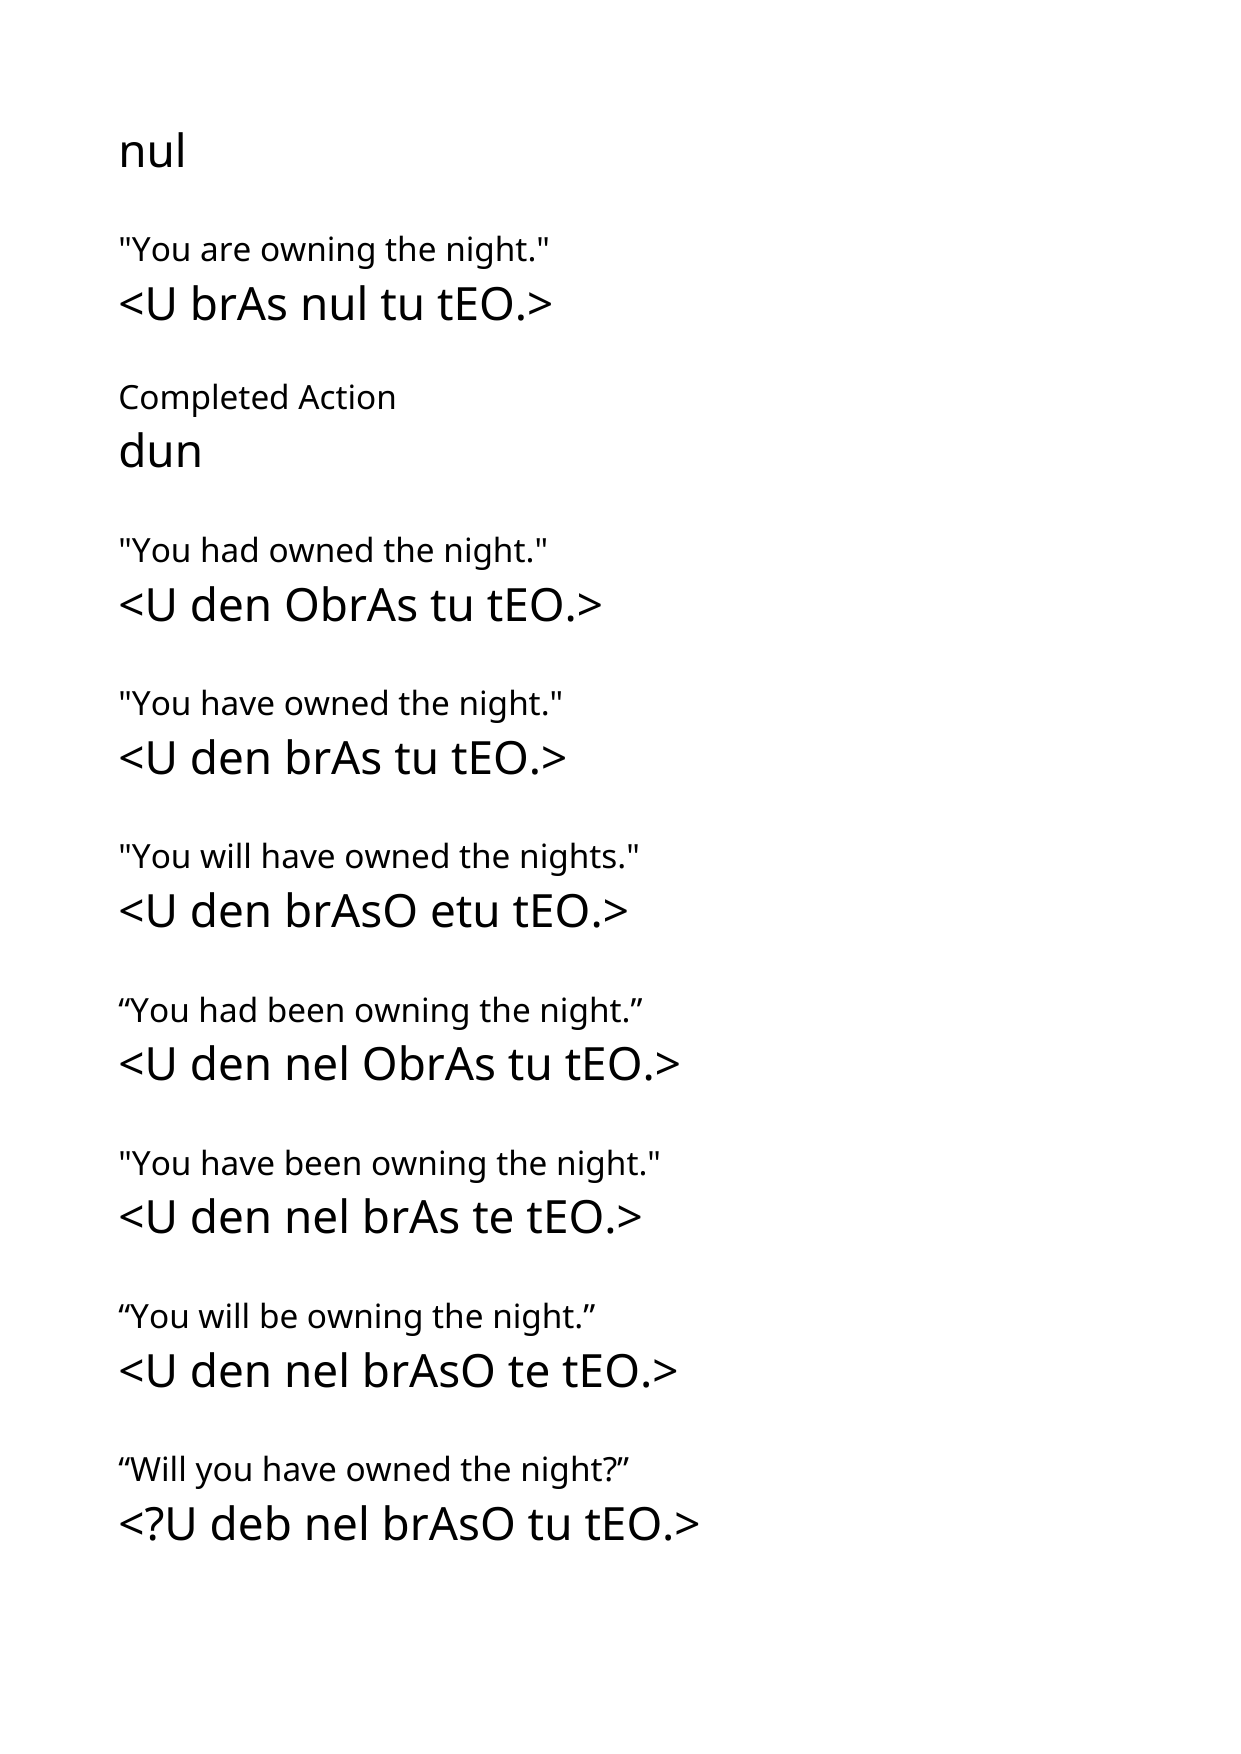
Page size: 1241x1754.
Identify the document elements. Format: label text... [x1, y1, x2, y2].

text <U den brAs tu tEO.> [118, 725, 1122, 788]
text <U den nel brAsO te tEO.> [118, 1338, 1122, 1401]
text "You have been owning the night." [118, 1139, 1122, 1185]
text "You will have owned the nights." [118, 833, 1122, 878]
text <U den ObrAs tu tEO.> [118, 572, 1122, 634]
text “Will you have owned the night?” [118, 1446, 1122, 1491]
text <U den nel brAs te tEO.> [118, 1185, 1122, 1247]
text "You had owned the night." [118, 527, 1122, 572]
text dun [118, 419, 1122, 481]
text “You will be owning the night.” [118, 1293, 1122, 1338]
text "You have owned the night." [118, 680, 1122, 725]
text Completed Action [118, 373, 1122, 419]
text "You are owning the night." [118, 226, 1122, 271]
text <U den nel ObrAs tu tEO.> [118, 1032, 1122, 1094]
text “You had been owning the night.” [118, 986, 1122, 1032]
text <U brAs nul tu tEO.> [118, 271, 1122, 373]
text nul [118, 118, 1122, 181]
text <U den brAsO etu tEO.> [118, 878, 1122, 941]
text <?U deb nel brAsO tu tEO.> [118, 1491, 1122, 1554]
